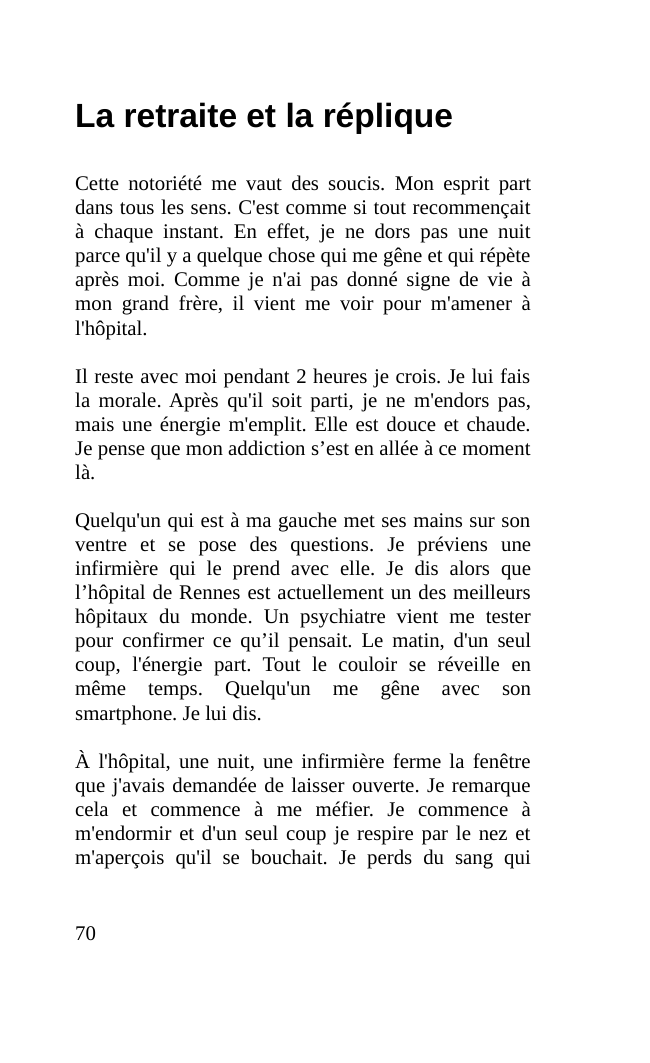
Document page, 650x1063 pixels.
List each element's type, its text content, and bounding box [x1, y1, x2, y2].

text Cette notoriété me vaut des soucis. Mon esprit part dans tous les sens. C'est comme si tout recommençait à chaque instant. En effet, je ne dors pas une nuit parce qu'il y a quelque chose qui me gêne et qui répète après moi. Comme je n'ai pas donné signe de vie à mon grand frère, il vient me voir pour m'amener à l'hôpital. [75, 171, 531, 339]
text Il reste avec moi pendant 2 heures je crois. Je lui fais la morale. Après qu'il soit parti, je ne m'endors pas, mais une énergie m'emplit. Elle est douce et chaude. Je pense que mon addiction s’est en allée à ce moment là. [75, 363, 531, 484]
text Quelqu'un qui est à ma gauche met ses mains sur son ventre et se pose des questions. Je préviens une infirmière qui le prend avec elle. Je dis alors que l’hôpital de Rennes est actuellement un des meilleurs hôpitaux du monde. Un psychiatre vient me tester pour confirmer ce qu’il pensait. Le matin, d'un seul coup, l'énergie part. Tout le couloir se réveille en même temps. Quelqu'un me gêne avec son smartphone. Je lui dis. [75, 508, 531, 724]
subtitle La retraite et la réplique [75, 96, 531, 134]
text À l'hôpital, une nuit, une infirmière ferme la fenêtre que j'avais demandée de laisser ouverte. Je remarque cela et commence à me méfier. Je commence à m'endormir et d'un seul coup je respire par le nez et m'aperçois qu'il se bouchait. Je perds du sang qui [75, 748, 531, 869]
